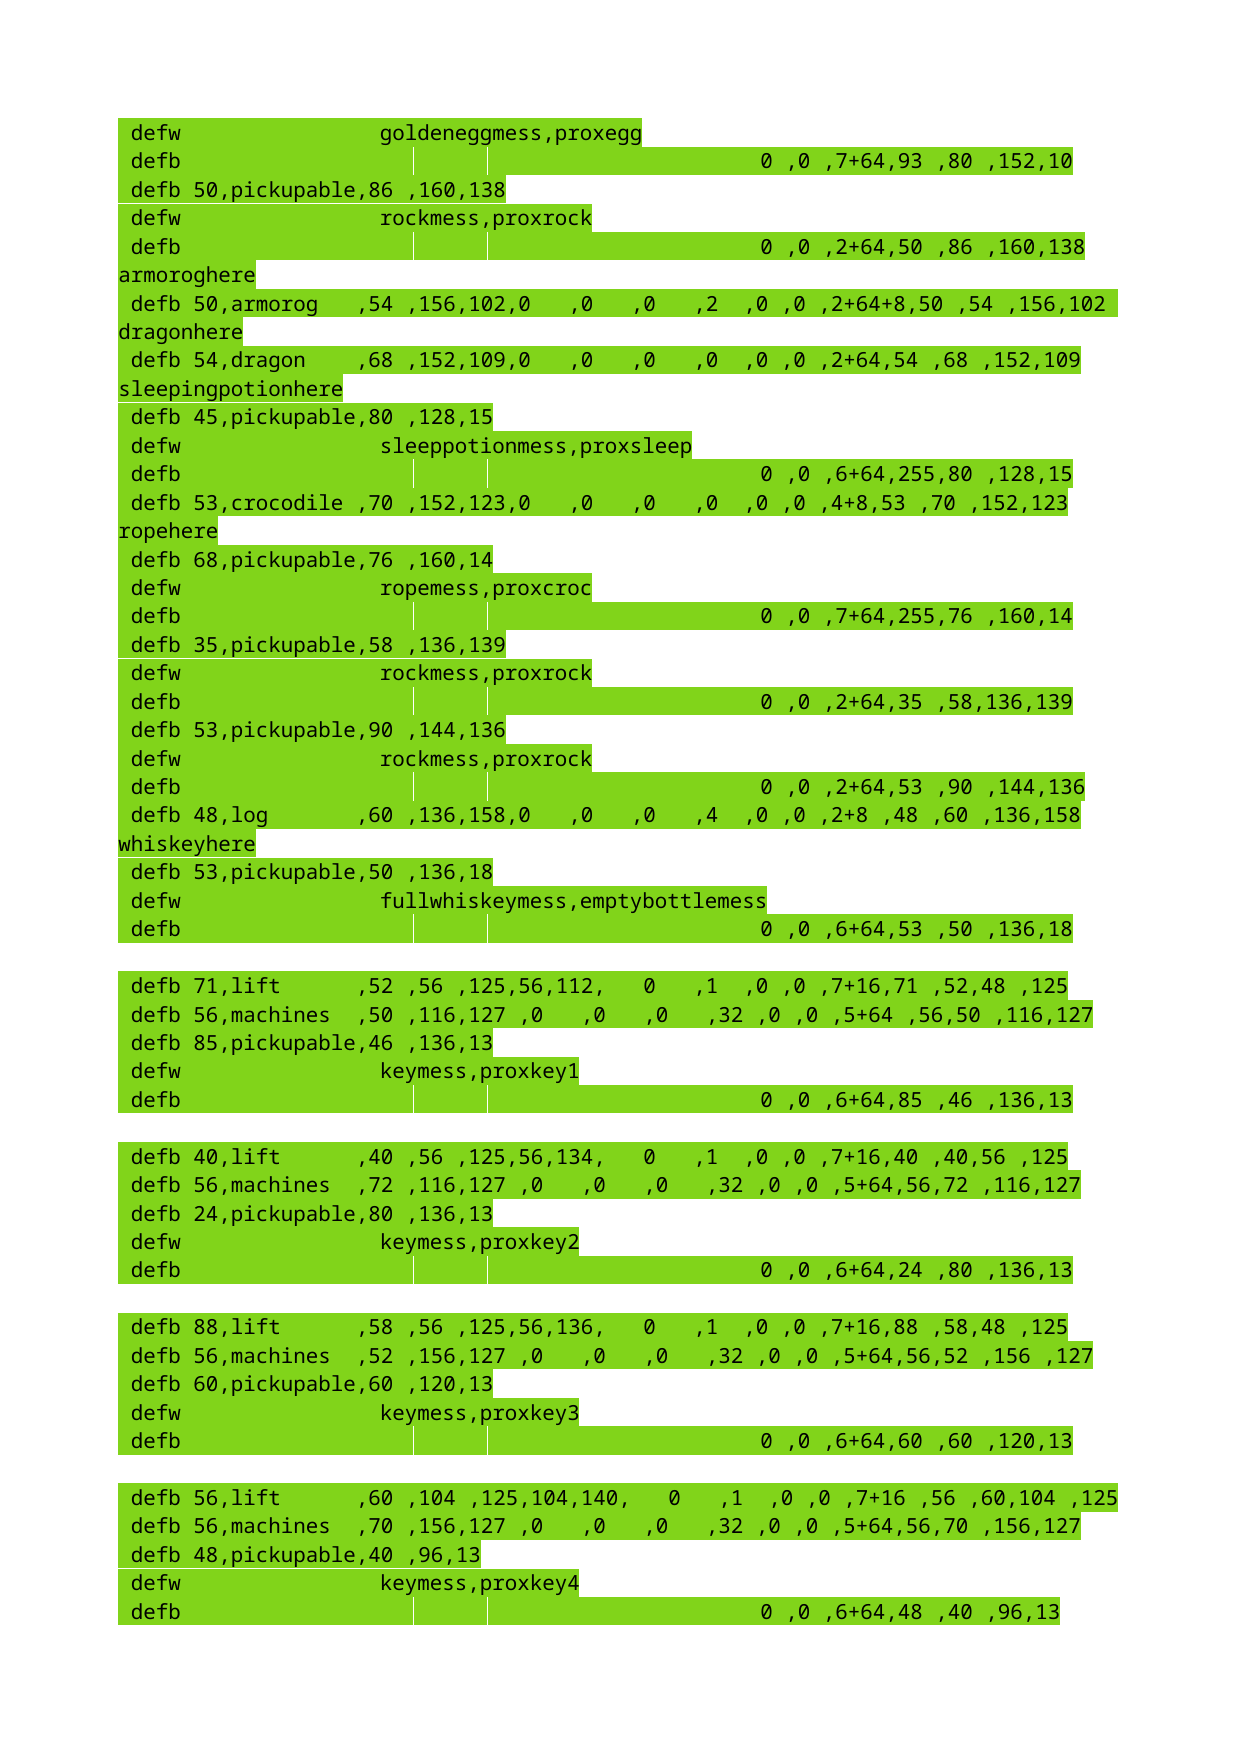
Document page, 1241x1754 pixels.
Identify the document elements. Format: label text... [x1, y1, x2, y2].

text defb 56,machines ,72 ,116,127 ,0 ,0 ,0 ,32 ,0 ,0 ,5+64,56,72 ,116,127 [118, 1170, 1122, 1199]
text defb 0 ,0 ,6+64,255,80 ,128,15 [118, 459, 1122, 488]
text defb 24,pickupable,80 ,136,13 [118, 1199, 1122, 1227]
text defw goldeneggmess,proxegg [118, 118, 1122, 147]
text defw rockmess,proxrock [118, 744, 1122, 772]
text defw keymess,proxkey4 [118, 1568, 1122, 1597]
text defb 53,crocodile ,70 ,152,123,0 ,0 ,0 ,0 ,0 ,0 ,4+8,53 ,70 ,152,123 [118, 488, 1122, 516]
text defb 45,pickupable,80 ,128,15 [118, 402, 1122, 431]
text defb 54,dragon ,68 ,152,109,0 ,0 ,0 ,0 ,0 ,0 ,2+64,54 ,68 ,152,109 [118, 346, 1122, 374]
text defb 68,pickupable,76 ,160,14 [118, 545, 1122, 573]
text defw ropemess,proxcroc [118, 573, 1122, 602]
text sleepingpotionhere [118, 374, 1122, 402]
text defw keymess,proxkey3 [118, 1398, 1122, 1426]
text defb 0 ,0 ,6+64,60 ,60 ,120,13 [118, 1426, 1122, 1455]
text whiskeyhere [118, 829, 1122, 857]
text defb 48,pickupable,40 ,96,13 [118, 1540, 1122, 1568]
text defb 0 ,0 ,2+64,53 ,90 ,144,136 [118, 772, 1122, 801]
text defb 0 ,0 ,2+64,50 ,86 ,160,138 [118, 232, 1122, 260]
text defb 53,pickupable,50 ,136,18 [118, 857, 1122, 886]
text defw fullwhiskeymess,emptybottlemess [118, 886, 1122, 914]
text defb 0 ,0 ,6+64,53 ,50 ,136,18 [118, 914, 1122, 943]
text defb 40,lift ,40 ,56 ,125,56,134, 0 ,1 ,0 ,0 ,7+16,40 ,40,56 ,125 [118, 1142, 1122, 1170]
text defb 48,log ,60 ,136,158,0 ,0 ,0 ,4 ,0 ,0 ,2+8 ,48 ,60 ,136,158 [118, 801, 1122, 829]
text defb 0 ,0 ,6+64,24 ,80 ,136,13 [118, 1256, 1122, 1284]
text defb 53,pickupable,90 ,144,136 [118, 715, 1122, 744]
text armoroghere [118, 260, 1122, 289]
text dragonhere [118, 317, 1122, 346]
text defb 50,armorog ,54 ,156,102,0 ,0 ,0 ,2 ,0 ,0 ,2+64+8,50 ,54 ,156,102 [118, 289, 1122, 317]
text defw keymess,proxkey1 [118, 1057, 1122, 1085]
text defb 56,machines ,70 ,156,127 ,0 ,0 ,0 ,32 ,0 ,0 ,5+64,56,70 ,156,127 [118, 1512, 1122, 1540]
text defb 85,pickupable,46 ,136,13 [118, 1028, 1122, 1057]
text defb 0 ,0 ,6+64,48 ,40 ,96,13 [118, 1597, 1122, 1625]
text defw rockmess,proxrock [118, 203, 1122, 232]
text defw keymess,proxkey2 [118, 1227, 1122, 1256]
text defb 35,pickupable,58 ,136,139 [118, 630, 1122, 658]
text defb 56,machines ,52 ,156,127 ,0 ,0 ,0 ,32 ,0 ,0 ,5+64,56,52 ,156 ,127 [118, 1341, 1122, 1369]
text defb 50,pickupable,86 ,160,138 [118, 175, 1122, 203]
text defb 0 ,0 ,6+64,85 ,46 ,136,13 [118, 1085, 1122, 1113]
text defb 0 ,0 ,7+64,93 ,80 ,152,10 [118, 147, 1122, 175]
text defb 0 ,0 ,2+64,35 ,58,136,139 [118, 687, 1122, 715]
text ropehere [118, 516, 1122, 545]
text defb 60,pickupable,60 ,120,13 [118, 1369, 1122, 1398]
text defw rockmess,proxrock [118, 658, 1122, 687]
text defb 71,lift ,52 ,56 ,125,56,112, 0 ,1 ,0 ,0 ,7+16,71 ,52,48 ,125 [118, 971, 1122, 1000]
text defb 56,machines ,50 ,116,127 ,0 ,0 ,0 ,32 ,0 ,0 ,5+64 ,56,50 ,116,127 [118, 1000, 1122, 1028]
text defb 0 ,0 ,7+64,255,76 ,160,14 [118, 602, 1122, 630]
text defw sleeppotionmess,proxsleep [118, 431, 1122, 459]
text defb 88,lift ,58 ,56 ,125,56,136, 0 ,1 ,0 ,0 ,7+16,88 ,58,48 ,125 [118, 1312, 1122, 1341]
text defb 56,lift ,60 ,104 ,125,104,140, 0 ,1 ,0 ,0 ,7+16 ,56 ,60,104 ,125 [118, 1483, 1122, 1512]
